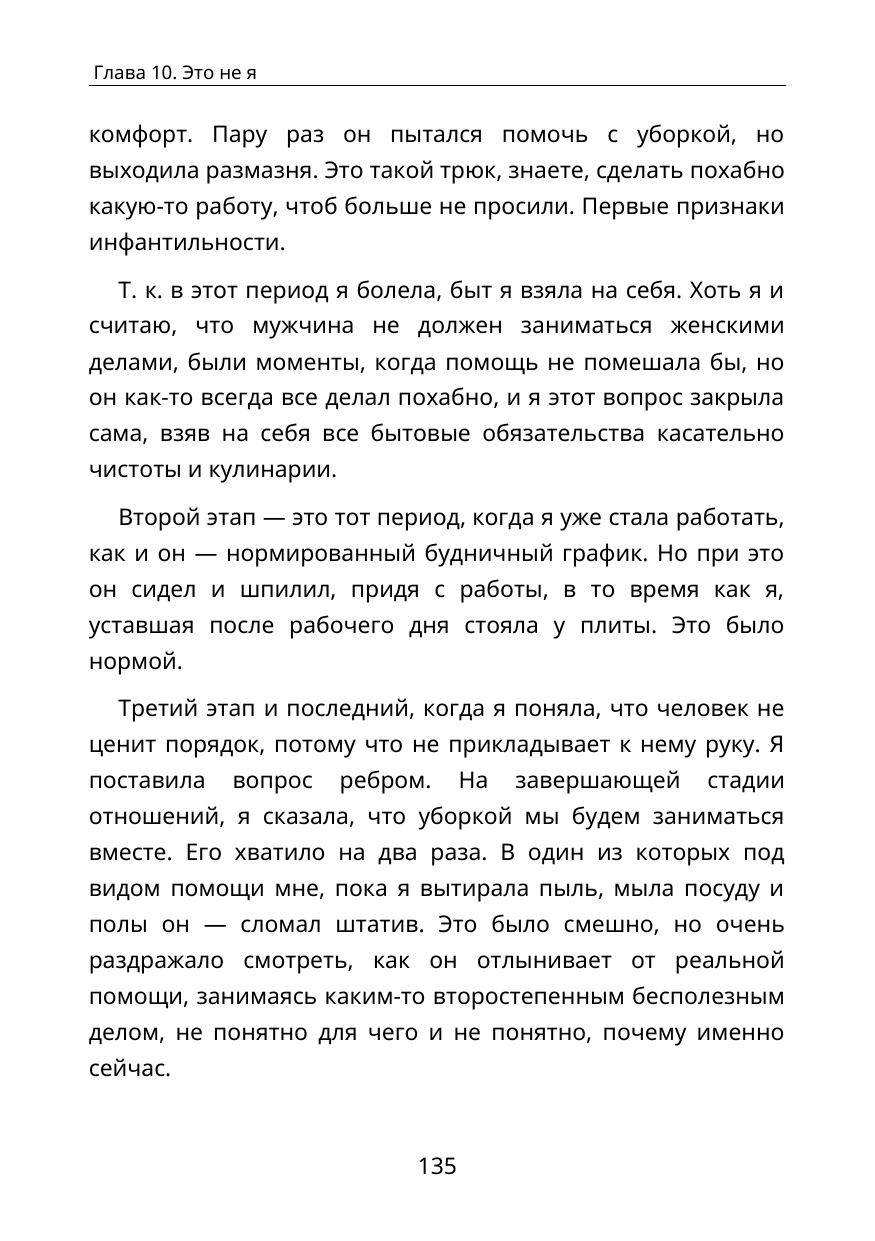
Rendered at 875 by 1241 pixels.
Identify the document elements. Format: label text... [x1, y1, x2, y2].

text Т. к. в этот период я болела, быт я взяла на себя. Хоть я и считаю, что мужчина не должен заниматься женскими делами, были моменты, когда помощь не помешала бы, но он как-то всегда все делал похабно, и я этот вопрос закрыла сама, взяв на себя все бытовые обязательства касательно чистоты и кулинарии. [88, 273, 786, 484]
text комфорт. Пару раз он пытался помочь с уборкой, но выходила размазня. Это такой трюк, знаете, сделать похабно какую-то работу, чтоб больше не просили. Первые признаки инфантильности. [88, 118, 786, 257]
text Второй этап — это тот период, когда я уже стала работать, как и он — нормированный будничный график. Но при это он сидел и шпилил, придя с работы, в то время как я, уставшая после рабочего дня стояла у плиты. Это было нормой. [88, 501, 786, 676]
text Третий этап и последний, когда я поняла, что человек не ценит порядок, потому что не прикладывает к нему руку. Я поставила вопрос ребром. На завершающей стадии отношений, я сказала, что уборкой мы будем заниматься вместе. Его хватило на два раза. В один из которых под видом помощи мне, пока я вытирала пыль, мыла посуду и полы он — сломал штатив. Это было смешно, но очень раздражало смотреть, как он отлынивает от реальной помощи, занимаясь каким-то второстепенным бесполезным делом, не понятно для чего и не понятно, почему именно сейчас. [88, 692, 786, 1083]
